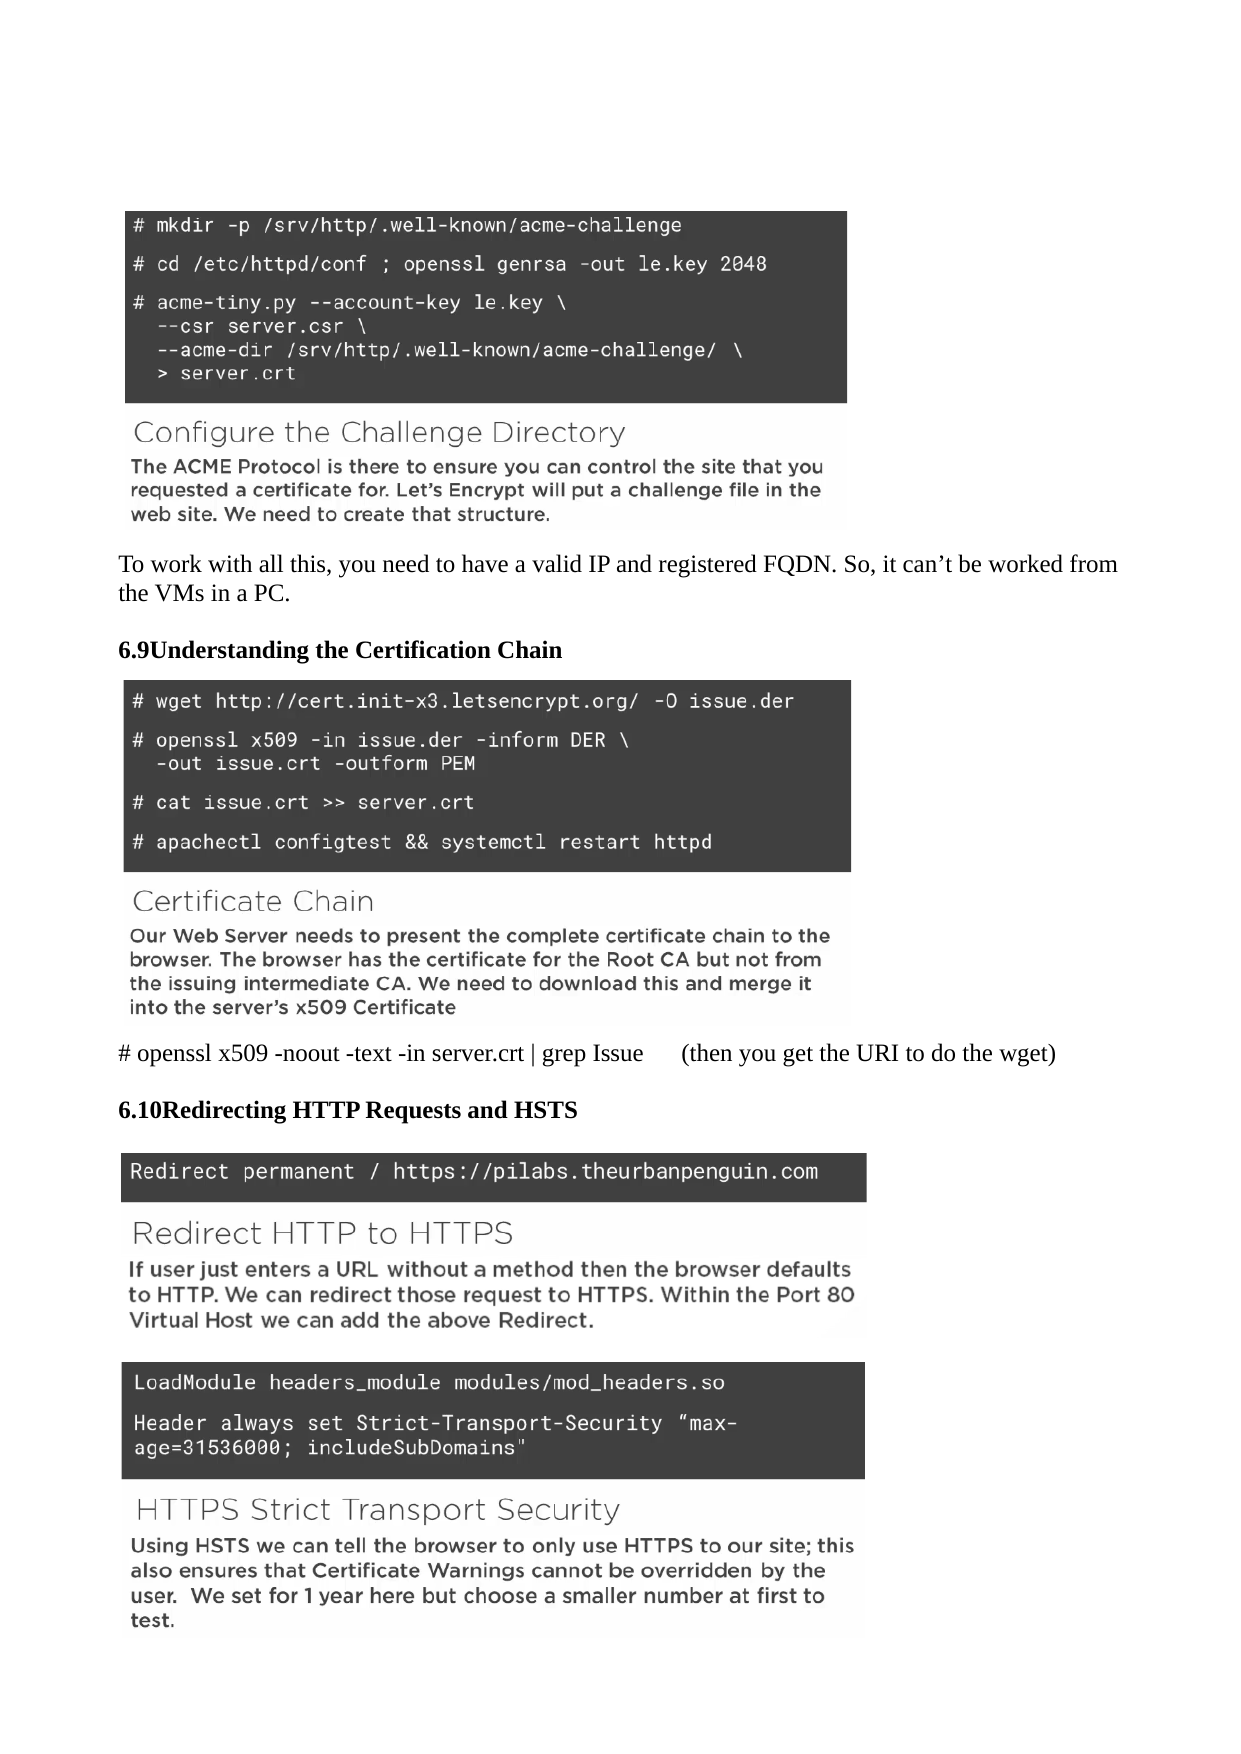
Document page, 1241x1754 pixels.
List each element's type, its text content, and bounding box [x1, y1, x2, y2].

picture [123, 680, 852, 1026]
text 6.9Understanding the Certification Chain [118, 636, 1122, 664]
picture [121, 1362, 865, 1638]
picture [125, 211, 848, 530]
text 6.10Redirecting HTTP Requests and HSTS [118, 1096, 1122, 1124]
text To work with all this, you need to have a valid IP and registered FQDN. So, it can’t be worked from the VMs in a PC. [118, 549, 1122, 607]
text # openssl x509 -noout -text -in server.crt | grep Issue (then you get the URI to do the wget) [118, 1038, 1122, 1067]
picture [121, 1153, 867, 1338]
